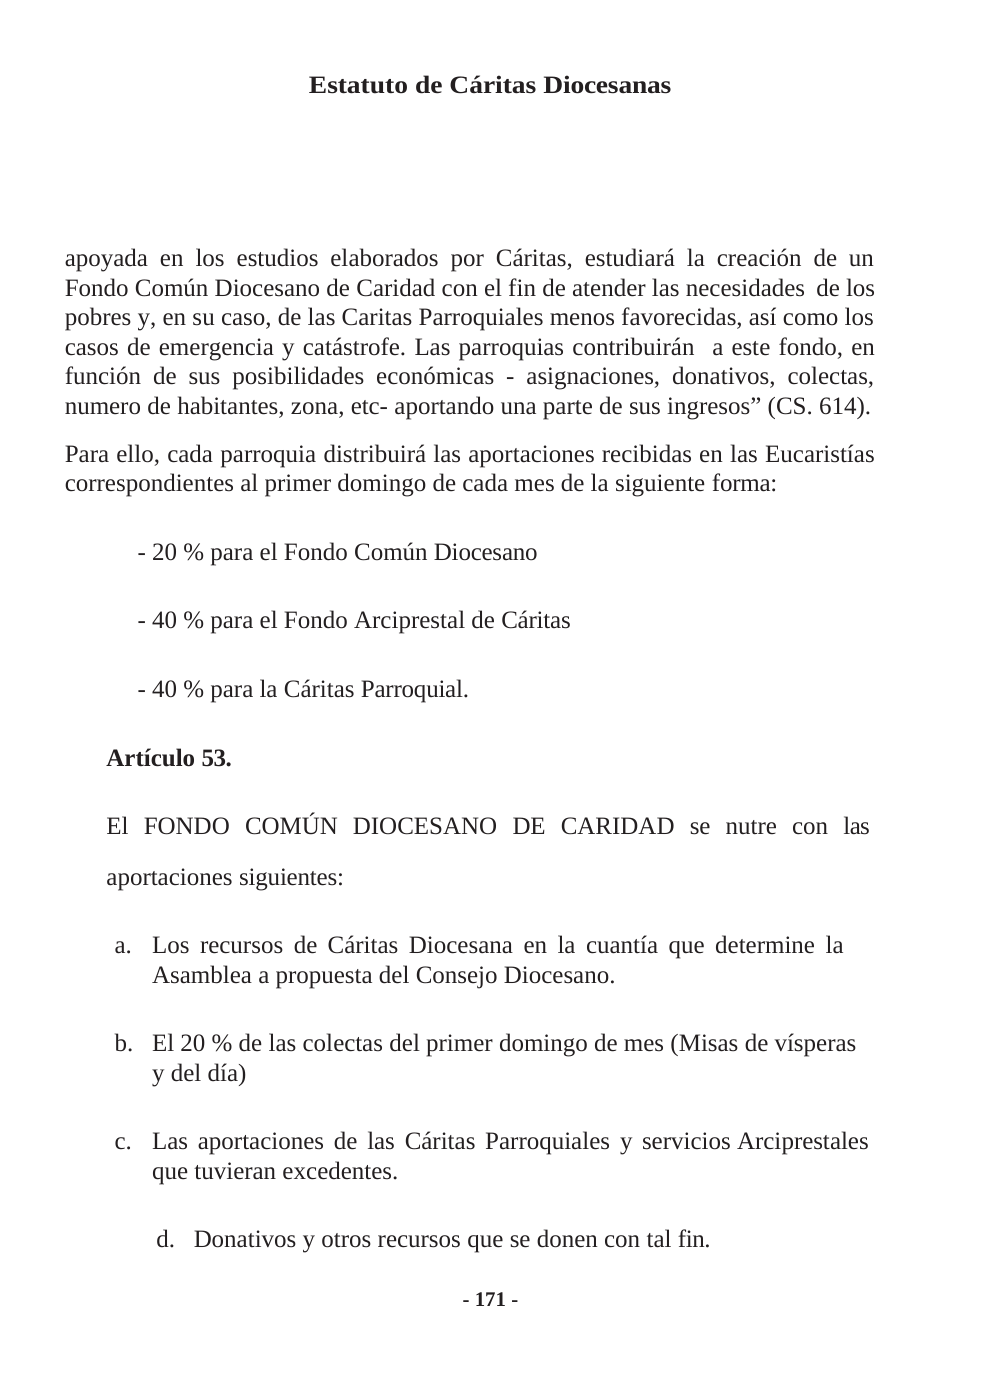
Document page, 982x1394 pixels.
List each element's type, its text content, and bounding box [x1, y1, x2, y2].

text Para ello, cada parroquia distribuirá las aportaciones recibidas en las Eucaristías correspondientes al primer domingo de cada mes de la siguiente forma: [64, 439, 875, 497]
list 20 % para el Fondo Común Diocesano [137, 537, 917, 566]
list Las aportaciones de las Cáritas Parroquiales y servicios Arciprestales que tuvieran excedentes. [114, 1126, 875, 1185]
subtitle Artículo 53. [106, 743, 917, 771]
text apoyada en los estudios elaborados por Cáritas, estudiará la creación de un Fondo Común Diocesano de Caridad con el fin de atender las necesidades de los pobres y, en su caso, de las Caritas Parroquiales menos favorecidas, así como los casos de emergencia y catástrofe. Las parroquias contribuirán a este fondo, en función de sus posibilidades económicas - asignaciones, donativos, colectas, numero de habitantes, zona, etc- aportando una parte de sus ingresos” (CS. 614). [64, 243, 875, 420]
text El FONDO COMÚN DIOCESANO DE CARIDAD se nutre con las [106, 811, 917, 840]
list 40 % para la Cáritas Parroquial. [137, 674, 917, 703]
list El 20 % de las colectas del primer domingo de mes (Misas de vísperas y del día) [114, 1028, 875, 1087]
list Los recursos de Cáritas Diocesana en la cuantía que determine la Asamblea a propuesta del Consejo Diocesano. [114, 931, 875, 989]
list 40 % para el Fondo Arciprestal de Cáritas [137, 606, 917, 634]
text aportaciones siguientes: [106, 862, 917, 891]
list Donativos y otros recursos que se donen con tal fin. [156, 1224, 917, 1253]
